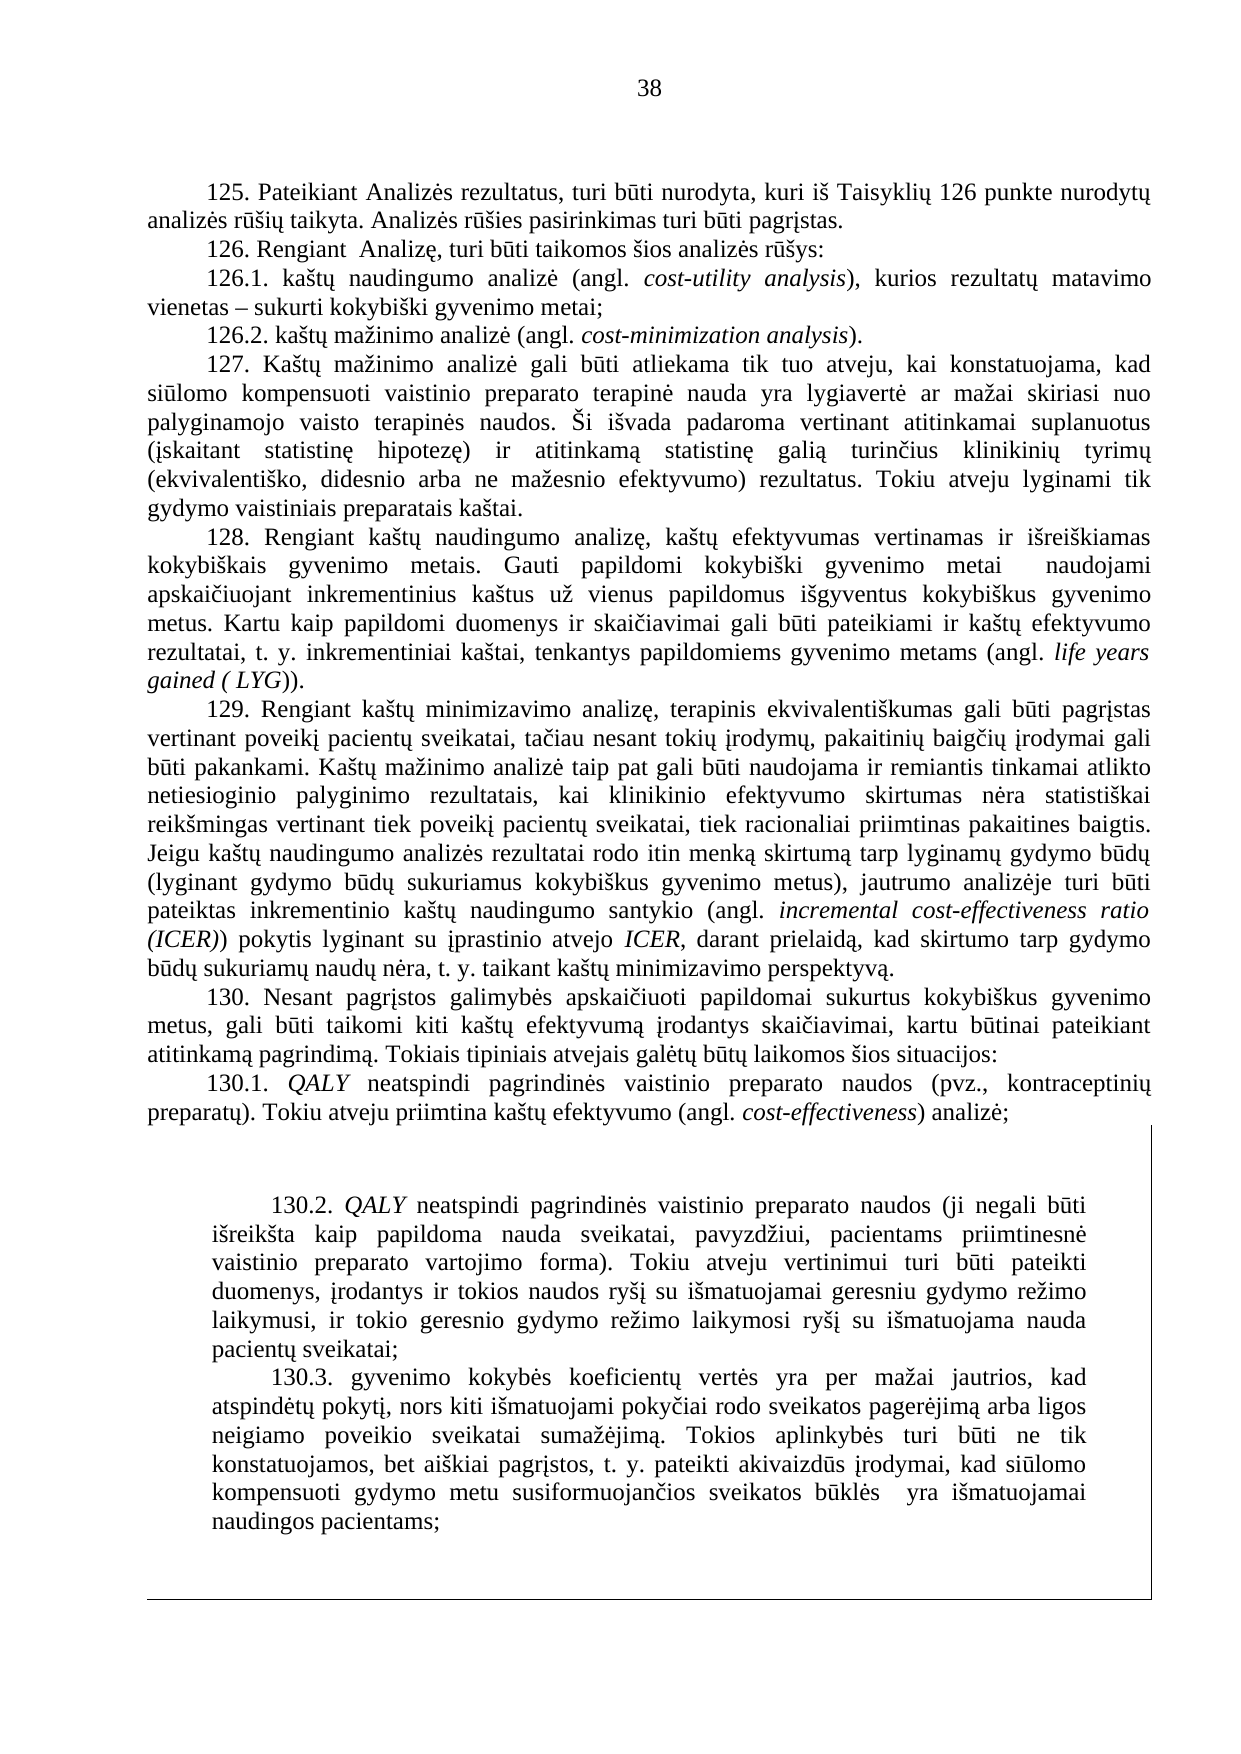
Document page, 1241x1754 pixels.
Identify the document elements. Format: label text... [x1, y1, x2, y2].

text 130.2. QALY neatspindi pagrindinės vaistinio preparato naudos (ji negali būti išreikšta kaip papildoma nauda sveikatai, pavyzdžiui, pacientams priimtinesnė vaistinio preparato vartojimo forma). Tokiu atveju vertinimui turi būti pateikti duomenys, įrodantys ir tokios naudos ryšį su išmatuojamai geresniu gydymo režimo laikymusi, ir tokio geresnio gydymo režimo laikymosi ryšį su išmatuojama nauda pacientų sveikatai; [147, 1125, 1151, 1362]
text 130.3. gyvenimo kokybės koeficientų vertės yra per mažai jautrios, kad atspindėtų pokytį, nors kiti išmatuojami pokyčiai rodo sveikatos pagerėjimą arba ligos neigiamo poveikio sveikatai sumažėjimą. Tokios aplinkybės turi būti ne tik konstatuojamos, bet aiškiai pagrįstos, t. y. pateikti akivaizdūs įrodymai, kad siūlomo kompensuoti gydymo metu susiformuojančios sveikatos būklės yra išmatuojamai naudingos pacientams; [147, 1362, 1152, 1599]
text 130.1. QALY neatspindi pagrindinės vaistinio preparato naudos (pvz., kontraceptinių preparatų). Tokiu atveju priimtina kaštų efektyvumo (angl. cost-effectiveness) analizė; [147, 1068, 1152, 1125]
text 125. Pateikiant Analizės rezultatus, turi būti nurodyta, kuri iš Taisyklių 126 punkte nurodytų analizės rūšių taikyta. Analizės rūšies pasirinkimas turi būti pagrįstas. [147, 177, 1152, 234]
text 126.2. kaštų mažinimo analizė (angl. cost-minimization analysis). [147, 320, 1152, 349]
text 128. Rengiant kaštų naudingumo analizę, kaštų efektyvumas vertinamas ir išreiškiamas kokybiškais gyvenimo metais. Gauti papildomi kokybiški gyvenimo metai naudojami apskaičiuojant inkrementinius kaštus už vienus papildomus išgyventus kokybiškus gyvenimo metus. Kartu kaip papildomi duomenys ir skaičiavimai gali būti pateikiami ir kaštų efektyvumo rezultatai, t. y. inkrementiniai kaštai, tenkantys papildomiems gyvenimo metams (angl. life years gained ( LYG)). [147, 522, 1152, 694]
text 126.1. kaštų naudingumo analizė (angl. cost-utility analysis), kurios rezultatų matavimo vienetas – sukurti kokybiški gyvenimo metai; [147, 263, 1152, 320]
text 127. Kaštų mažinimo analizė gali būti atliekama tik tuo atveju, kai konstatuojama, kad siūlomo kompensuoti vaistinio preparato terapinė nauda yra lygiavertė ar mažai skiriasi nuo palyginamojo vaisto terapinės naudos. Ši išvada padaroma vertinant atitinkamai suplanuotus (įskaitant statistinę hipotezę) ir atitinkamą statistinę galią turinčius klinikinių tyrimų (ekvivalentiško, didesnio arba ne mažesnio efektyvumo) rezultatus. Tokiu atveju lyginami tik gydymo vaistiniais preparatais kaštai. [147, 349, 1152, 522]
text 126. Rengiant Analizę, turi būti taikomos šios analizės rūšys: [147, 234, 1152, 263]
text 130. Nesant pagrįstos galimybės apskaičiuoti papildomai sukurtus kokybiškus gyvenimo metus, gali būti taikomi kiti kaštų efektyvumą įrodantys skaičiavimai, kartu būtinai pateikiant atitinkamą pagrindimą. Tokiais tipiniais atvejais galėtų būtų laikomos šios situacijos: [147, 982, 1152, 1068]
text 129. Rengiant kaštų minimizavimo analizę, terapinis ekvivalentiškumas gali būti pagrįstas vertinant poveikį pacientų sveikatai, tačiau nesant tokių įrodymų, pakaitinių baigčių įrodymai gali būti pakankami. Kaštų mažinimo analizė taip pat gali būti naudojama ir remiantis tinkamai atlikto netiesioginio palyginimo rezultatais, kai klinikinio efektyvumo skirtumas nėra statistiškai reikšmingas vertinant tiek poveikį pacientų sveikatai, tiek racionaliai priimtinas pakaitines baigtis. Jeigu kaštų naudingumo analizės rezultatai rodo itin menką skirtumą tarp lyginamų gydymo būdų (lyginant gydymo būdų sukuriamus kokybiškus gyvenimo metus), jautrumo analizėje turi būti pateiktas inkrementinio kaštų naudingumo santykio (angl. incremental cost-effectiveness ratio (ICER)) pokytis lyginant su įprastinio atvejo ICER, darant prielaidą, kad skirtumo tarp gydymo būdų sukuriamų naudų nėra, t. y. taikant kaštų minimizavimo perspektyvą. [147, 694, 1152, 982]
